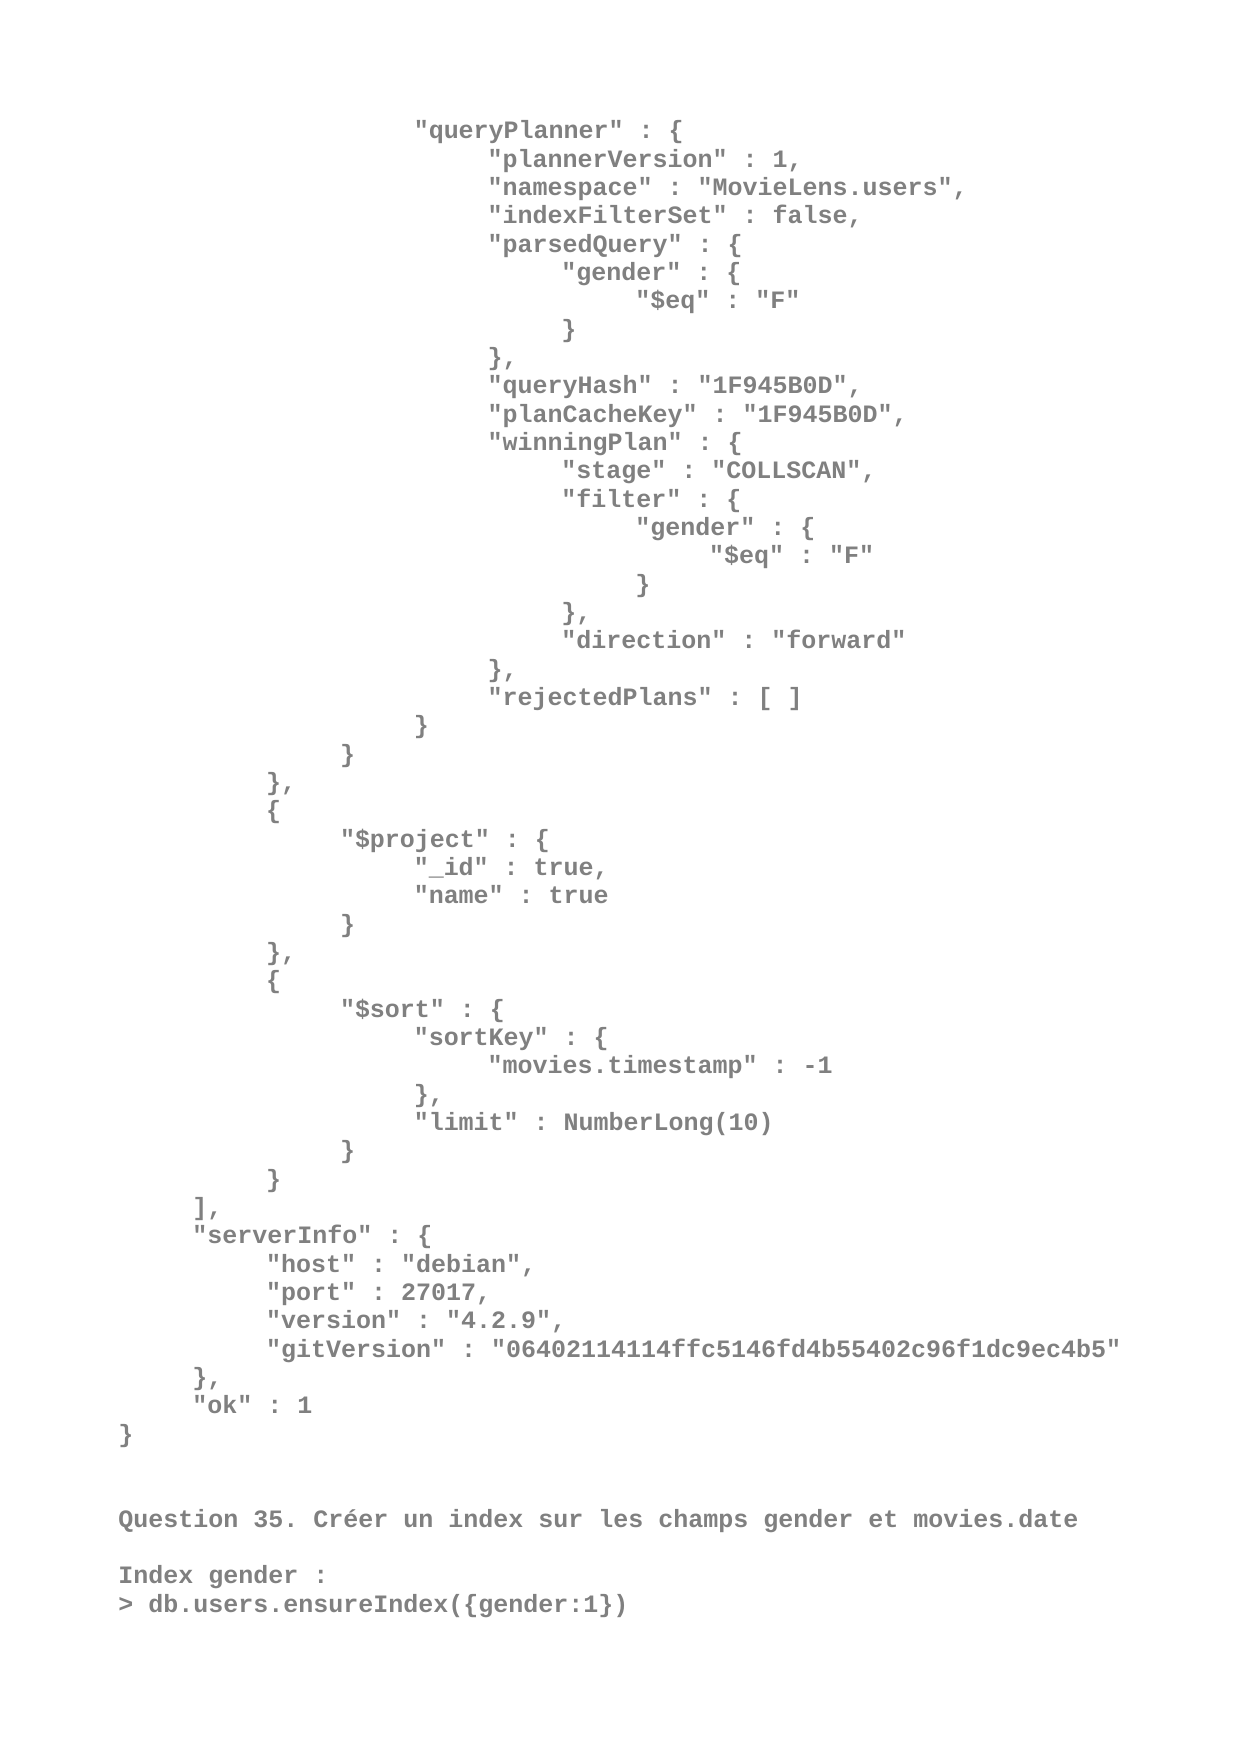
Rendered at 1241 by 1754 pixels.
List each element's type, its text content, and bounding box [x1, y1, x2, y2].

text }, [118, 345, 1122, 373]
text "$sort" : { [118, 996, 1122, 1025]
text "serverInfo" : { [118, 1223, 1122, 1251]
text "limit" : NumberLong(10) [118, 1110, 1122, 1138]
text "sortKey" : { [118, 1025, 1122, 1053]
text Index gender : [118, 1563, 1122, 1591]
text "name" : true [118, 883, 1122, 911]
text } [118, 741, 1122, 770]
text ], [118, 1195, 1122, 1223]
text "parsedQuery" : { [118, 231, 1122, 260]
text }, [118, 770, 1122, 798]
text }, [118, 940, 1122, 968]
text }, [118, 600, 1122, 628]
text "filter" : { [118, 486, 1122, 515]
text "indexFilterSet" : false, [118, 203, 1122, 231]
text "namespace" : "MovieLens.users", [118, 175, 1122, 203]
text }, [118, 1081, 1122, 1110]
text "queryPlanner" : { [118, 118, 1122, 146]
text } [118, 713, 1122, 741]
text } [118, 1421, 1122, 1450]
text "winningPlan" : { [118, 430, 1122, 458]
text "_id" : true, [118, 855, 1122, 883]
text "host" : "debian", [118, 1251, 1122, 1280]
text } [118, 316, 1122, 345]
text { [118, 968, 1122, 996]
text "direction" : "forward" [118, 628, 1122, 656]
text "stage" : "COLLSCAN", [118, 458, 1122, 486]
text "ok" : 1 [118, 1393, 1122, 1421]
text } [118, 571, 1122, 600]
text "gender" : { [118, 260, 1122, 288]
text "$project" : { [118, 826, 1122, 855]
text "plannerVersion" : 1, [118, 146, 1122, 175]
text "planCacheKey" : "1F945B0D", [118, 401, 1122, 430]
text { [118, 798, 1122, 826]
text "movies.timestamp" : -1 [118, 1053, 1122, 1081]
text } [118, 911, 1122, 940]
text } [118, 1138, 1122, 1166]
text "$eq" : "F" [118, 543, 1122, 571]
text "port" : 27017, [118, 1280, 1122, 1308]
text > db.users.ensureIndex({gender:1}) [118, 1591, 1122, 1620]
text "gender" : { [118, 515, 1122, 543]
text "queryHash" : "1F945B0D", [118, 373, 1122, 401]
text Question 35. Créer un index sur les champs gender et movies.date [118, 1506, 1122, 1535]
text "version" : "4.2.9", [118, 1308, 1122, 1336]
text "$eq" : "F" [118, 288, 1122, 316]
text }, [118, 1365, 1122, 1393]
text }, [118, 656, 1122, 685]
text } [118, 1166, 1122, 1195]
text "gitVersion" : "06402114114ffc5146fd4b55402c96f1dc9ec4b5" [118, 1336, 1122, 1365]
text "rejectedPlans" : [ ] [118, 685, 1122, 713]
